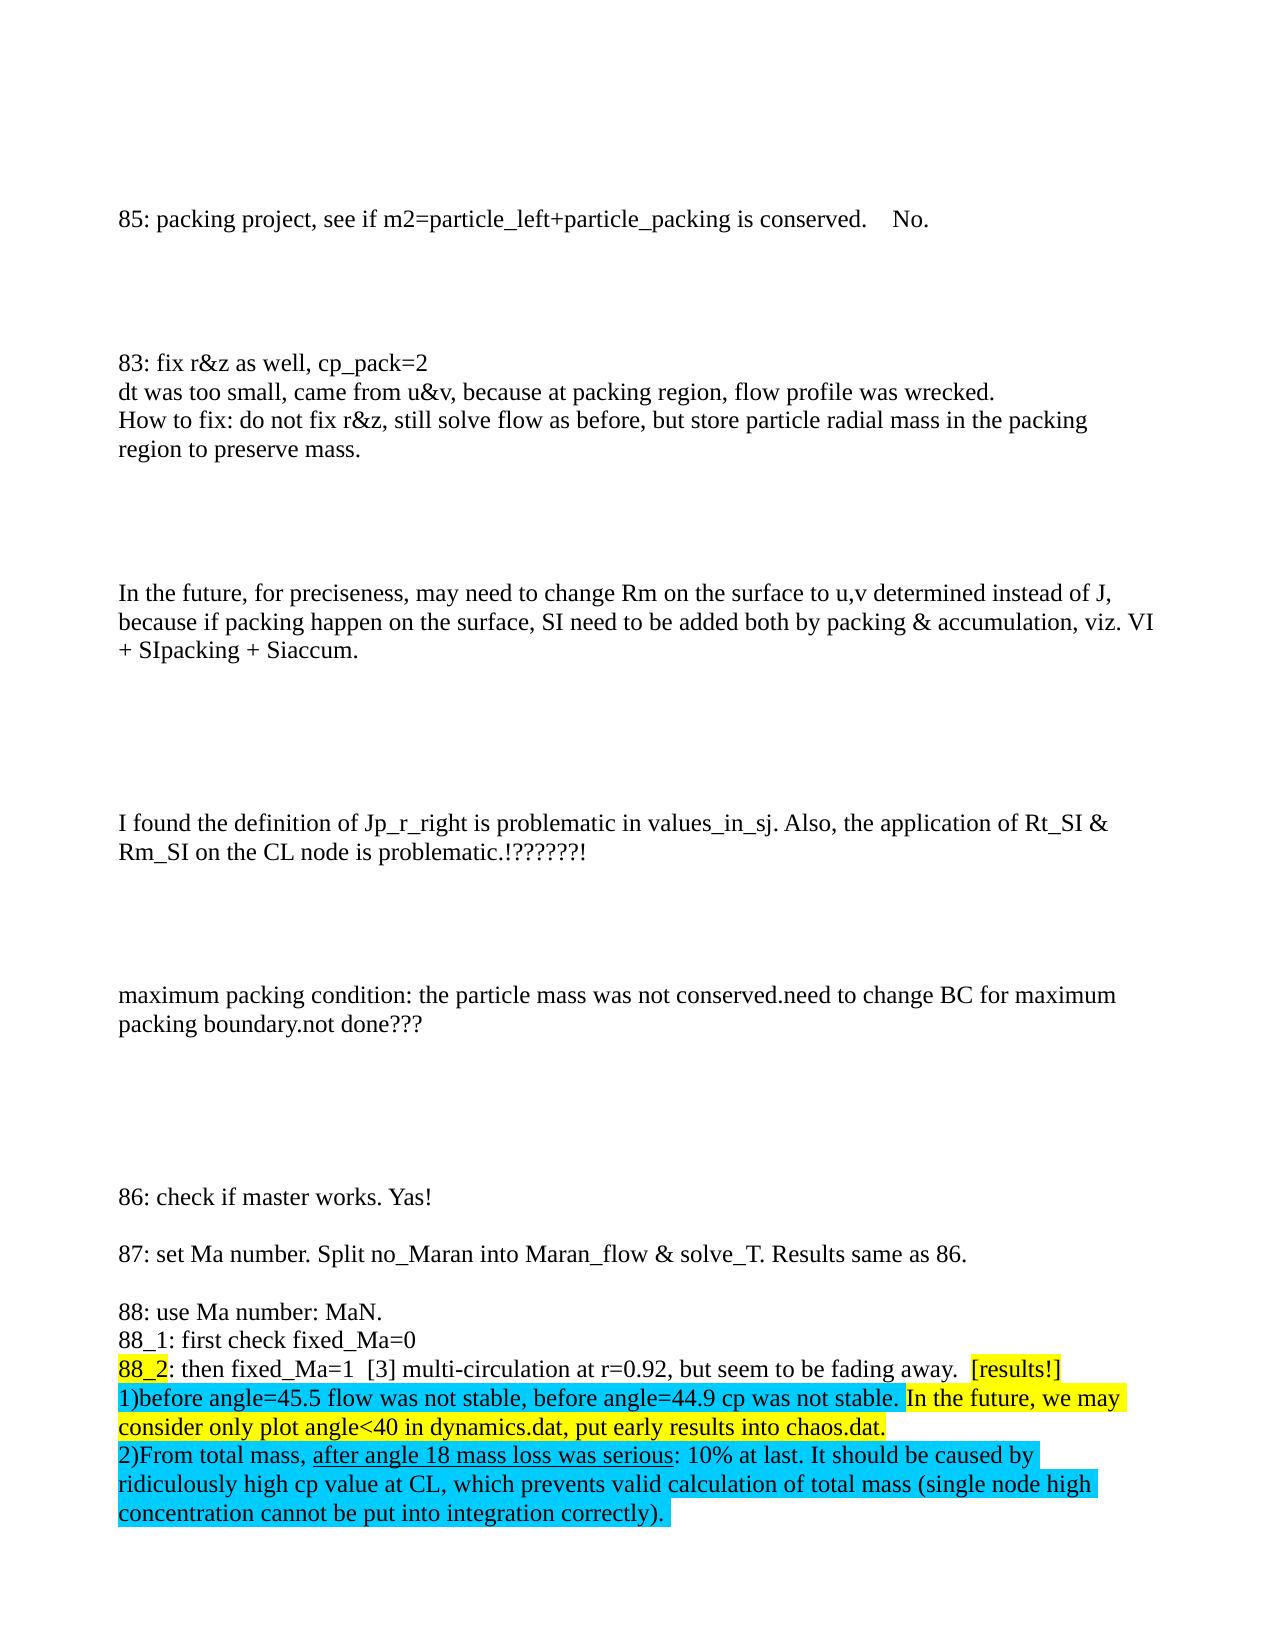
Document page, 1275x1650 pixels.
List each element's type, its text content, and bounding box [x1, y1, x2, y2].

text 86: check if master works. Yas! [118, 1182, 1157, 1211]
text 2)From total mass, after angle 18 mass loss was serious: 10% at last. It should be caused by ridiculously high cp value at CL, which prevents valid calculation of total mass (single node high concentration cannot be put into integration correctly). [118, 1441, 1157, 1527]
text 83: fix r&z as well, cp_pack=2 [118, 348, 1157, 377]
text I found the definition of Jp_r_right is problematic in values_in_sj. Also, the application of Rt_SI & Rm_SI on the CL node is problematic.!??????! [118, 808, 1157, 866]
text 87: set Ma number. Split no_Maran into Maran_flow & solve_T. Results same as 86. [118, 1239, 1157, 1268]
text 85: packing project, see if m2=particle_left+particle_packing is conserved. No. [118, 204, 1157, 233]
text In the future, for preciseness, may need to change Rm on the surface to u,v determined instead of J, because if packing happen on the surface, SI need to be added both by packing & accumulation, viz. VI + SIpacking + Siaccum. [118, 578, 1157, 664]
text 88: use Ma number: MaN. [118, 1297, 1157, 1326]
text 88_1: first check fixed_Ma=0 [118, 1326, 1157, 1354]
text maximum packing condition: the particle mass was not conserved.need to change BC for maximum packing boundary.not done??? [118, 981, 1157, 1038]
text How to fix: do not fix r&z, still solve flow as before, but store particle radial mass in the packing region to preserve mass. [118, 406, 1157, 463]
text 88_2: then fixed_Ma=1 [3] multi-circulation at r=0.92, but seem to be fading away. [results!] [118, 1354, 1157, 1383]
text 1)before angle=45.5 flow was not stable, before angle=44.9 cp was not stable. In the future, we may consider only plot angle<40 in dynamics.dat, put early results into chaos.dat. [118, 1383, 1157, 1441]
text dt was too small, came from u&v, because at packing region, flow profile was wrecked. [118, 377, 1157, 406]
